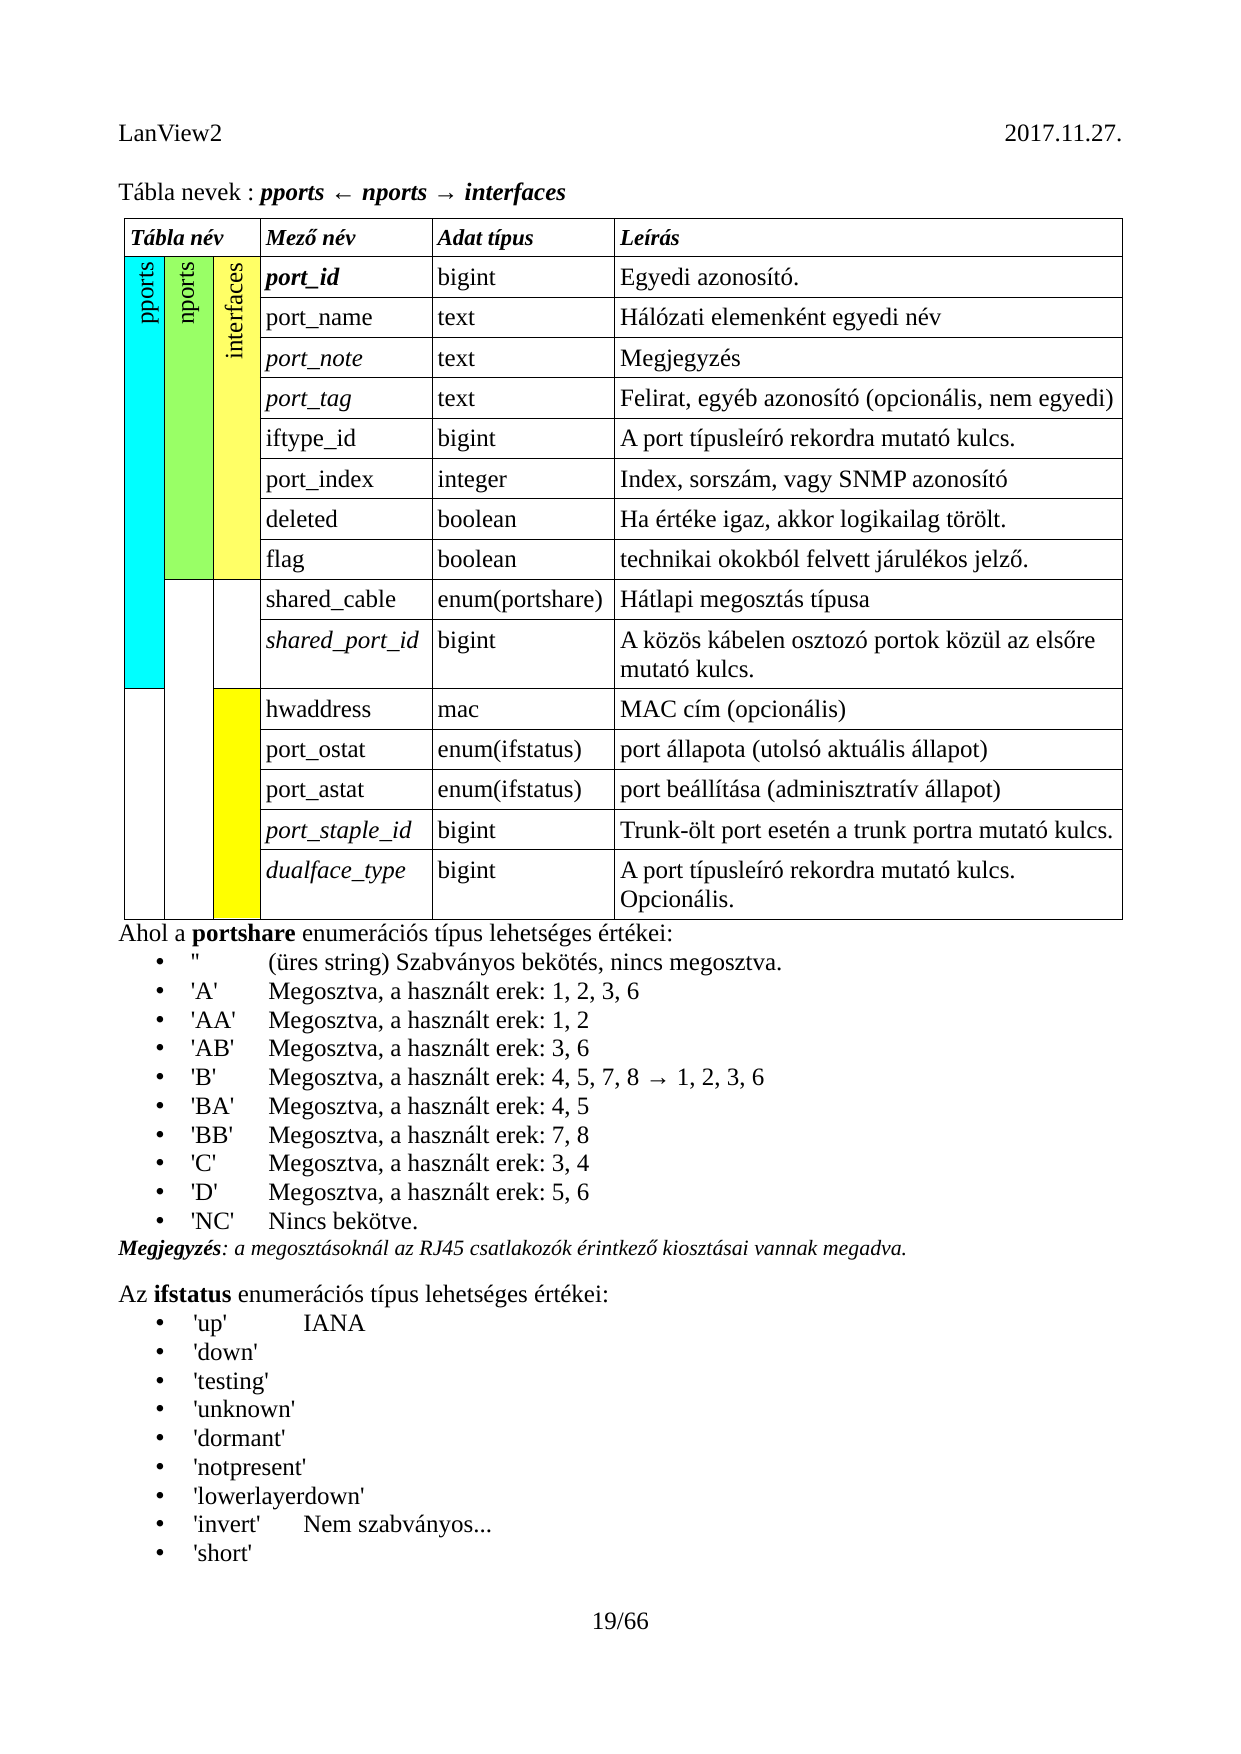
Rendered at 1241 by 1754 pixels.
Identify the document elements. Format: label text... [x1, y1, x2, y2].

list 'unknown' [156, 1394, 1122, 1423]
table_cell text [433, 338, 614, 377]
table_cell A port típusleíró rekordra mutató kulcs. [615, 419, 1122, 458]
table_header Adat típus [433, 219, 614, 256]
table_cell [214, 580, 260, 688]
table_cell MAC cím (opcionális) [615, 689, 1122, 728]
table_cell integer [433, 459, 614, 498]
table_cell Trunk-ölt port esetén a trunk portra mutató kulcs. [615, 810, 1122, 849]
list 'testing' [156, 1366, 1122, 1394]
table_cell Hálózati elemenként egyedi név [615, 298, 1122, 337]
table_header Leírás [615, 219, 1122, 256]
table_header Tábla név [125, 219, 260, 256]
table_cell port_index [261, 459, 432, 498]
table_cell A port típusleíró rekordra mutató kulcs. Opcionális. [615, 850, 1122, 918]
table_cell Megjegyzés [615, 338, 1122, 377]
list 'AB' Megosztva, a használt erek: 3, 6 [156, 1033, 1122, 1062]
table_cell pports [125, 257, 164, 688]
table_cell port_staple_id [261, 810, 432, 849]
table_cell bigint [433, 419, 614, 458]
table_cell bigint [433, 620, 614, 688]
table_cell Hátlapi megosztás típusa [615, 580, 1122, 619]
table_header Mező név [261, 219, 432, 256]
table_cell port_name [261, 298, 432, 337]
table_cell port_ostat [261, 730, 432, 769]
table_cell port_id [261, 257, 432, 297]
list 'B' Megosztva, a használt erek: 4, 5, 7, 8 → 1, 2, 3, 6 [156, 1062, 1122, 1091]
list 'NC' Nincs bekötve. [156, 1206, 1122, 1235]
table_cell enum(ifstatus) [433, 770, 614, 809]
list 'down' [156, 1337, 1122, 1366]
table_cell bigint [433, 810, 614, 849]
text Megjegyzés: a megosztásoknál az RJ45 csatlakozók érintkező kiosztásai vannak megadva. [118, 1235, 1122, 1260]
list '' (üres string) Szabványos bekötés, nincs megosztva. [156, 947, 1122, 976]
list 'AA' Megosztva, a használt erek: 1, 2 [156, 1005, 1122, 1033]
table_cell mac [433, 689, 614, 728]
table_cell port_note [261, 338, 432, 377]
list 'short' [156, 1538, 1122, 1567]
table_cell bigint [433, 850, 614, 918]
table_cell A közös kábelen osztozó portok közül az elsőre mutató kulcs. [615, 620, 1122, 688]
list 'lowerlayerdown' [156, 1481, 1122, 1509]
list 'BB' Megosztva, a használt erek: 7, 8 [156, 1120, 1122, 1148]
list 'dormant' [156, 1423, 1122, 1452]
table_cell technikai okokból felvett járulékos jelző. [615, 540, 1122, 579]
table_cell [125, 689, 164, 918]
list 'BA' Megosztva, a használt erek: 4, 5 [156, 1091, 1122, 1120]
table_cell text [433, 298, 614, 337]
table_cell shared_port_id [261, 620, 432, 688]
table_cell Index, sorszám, vagy SNMP azonosító [615, 459, 1122, 498]
table_cell port_tag [261, 378, 432, 417]
table_cell Ha értéke igaz, akkor logikailag törölt. [615, 499, 1122, 538]
list 'C' Megosztva, a használt erek: 3, 4 [156, 1148, 1122, 1177]
table_cell bigint [433, 257, 614, 297]
table_cell deleted [261, 499, 432, 538]
list 'invert' Nem szabványos... [156, 1509, 1122, 1538]
table_cell port beállítása (adminisztratív állapot) [615, 770, 1122, 809]
list 'notpresent' [156, 1452, 1122, 1481]
list 'up' IANA [156, 1308, 1122, 1337]
list 'D' Megosztva, a használt erek: 5, 6 [156, 1177, 1122, 1206]
table_cell shared_cable [261, 580, 432, 619]
text Tábla nevek : pports ← nports → interfaces [118, 177, 1122, 206]
list 'A' Megosztva, a használt erek: 1, 2, 3, 6 [156, 976, 1122, 1005]
table_cell [165, 580, 213, 918]
table_cell interfaces [214, 257, 260, 579]
table_cell port állapota (utolsó aktuális állapot) [615, 730, 1122, 769]
table_cell boolean [433, 540, 614, 579]
table_cell nports [165, 257, 213, 579]
table_cell flag [261, 540, 432, 579]
text Ahol a portshare enumerációs típus lehetséges értékei: [118, 918, 1122, 947]
table_cell dualface_type [261, 850, 432, 918]
table_cell enum(ifstatus) [433, 730, 614, 769]
table_cell hwaddress [261, 689, 432, 728]
table_cell enum(portshare) [433, 580, 614, 619]
table_cell boolean [433, 499, 614, 538]
text Az ifstatus enumerációs típus lehetséges értékei: [118, 1279, 1122, 1308]
table_cell text [433, 378, 614, 417]
table_cell Felirat, egyéb azonosító (opcionális, nem egyedi) [615, 378, 1122, 417]
table_cell Egyedi azonosító. [615, 257, 1122, 297]
table_cell iftype_id [261, 419, 432, 458]
table_cell [214, 689, 260, 918]
table_cell port_astat [261, 770, 432, 809]
